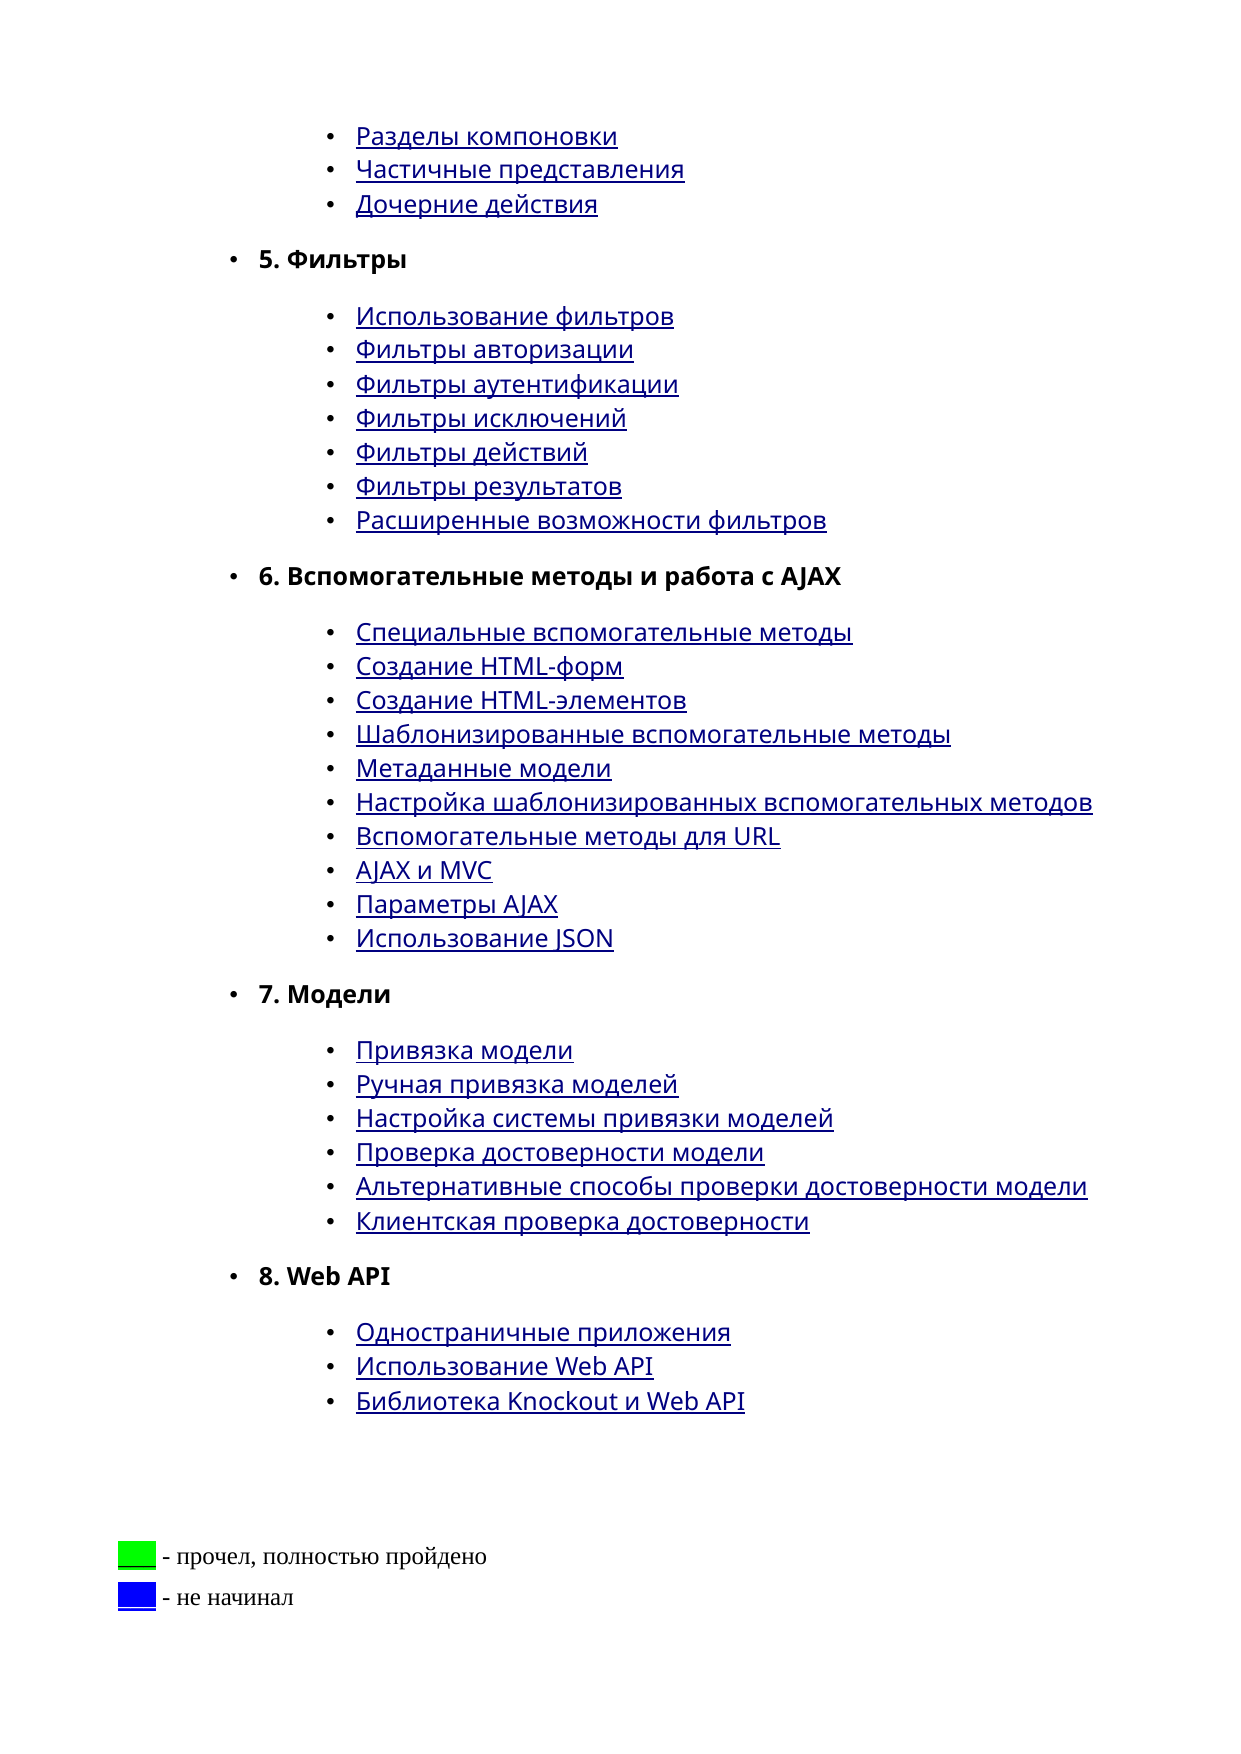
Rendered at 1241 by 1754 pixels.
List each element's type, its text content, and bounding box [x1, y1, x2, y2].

list Настройка системы привязки моделей [326, 1101, 1122, 1135]
list Использование фильтров [326, 298, 1122, 332]
list Фильтры действий [326, 434, 1122, 468]
text ___ - не начинал [118, 1582, 1122, 1611]
list Одностраничные приложения [326, 1315, 1122, 1349]
list Дочерние действия [326, 186, 1122, 220]
list AJAX и MVC [326, 853, 1122, 887]
list Библиотека Knockout и Web API [326, 1383, 1122, 1417]
list Расширенные возможности фильтров [326, 502, 1122, 537]
list Фильтры исключений [326, 400, 1122, 434]
list Фильтры авторизации [326, 332, 1122, 366]
subtitle 5. Фильтры [229, 242, 1100, 276]
list Фильтры аутентификации [326, 366, 1122, 400]
list Разделы компоновки [326, 118, 1122, 152]
list Параметры AJAX [326, 887, 1122, 921]
list Альтернативные способы проверки достоверности модели [326, 1169, 1122, 1203]
list Шаблонизированные вспомогательные методы [326, 717, 1122, 751]
list Создание HTML-элементов [326, 682, 1122, 717]
list Метаданные модели [326, 751, 1122, 785]
list Создание HTML-форм [326, 648, 1122, 682]
list Вспомогательные методы для URL [326, 819, 1122, 853]
list Специальные вспомогательные методы [326, 614, 1122, 648]
list Использование JSON [326, 921, 1122, 955]
text ___ - прочел, полностью пройдено [118, 1541, 1122, 1570]
list Фильтры результатов [326, 468, 1122, 502]
list Привязка модели [326, 1033, 1122, 1067]
subtitle 7. Модели [229, 977, 1100, 1011]
subtitle 8. Web API [229, 1259, 1100, 1293]
list Частичные представления [326, 152, 1122, 186]
list Проверка достоверности модели [326, 1135, 1122, 1169]
list Настройка шаблонизированных вспомогательных методов [326, 785, 1122, 819]
list Ручная привязка моделей [326, 1067, 1122, 1101]
subtitle 6. Вспомогательные методы и работа с AJAX [229, 558, 1100, 592]
list Использование Web API [326, 1349, 1122, 1383]
list Клиентская проверка достоверности [326, 1203, 1122, 1237]
